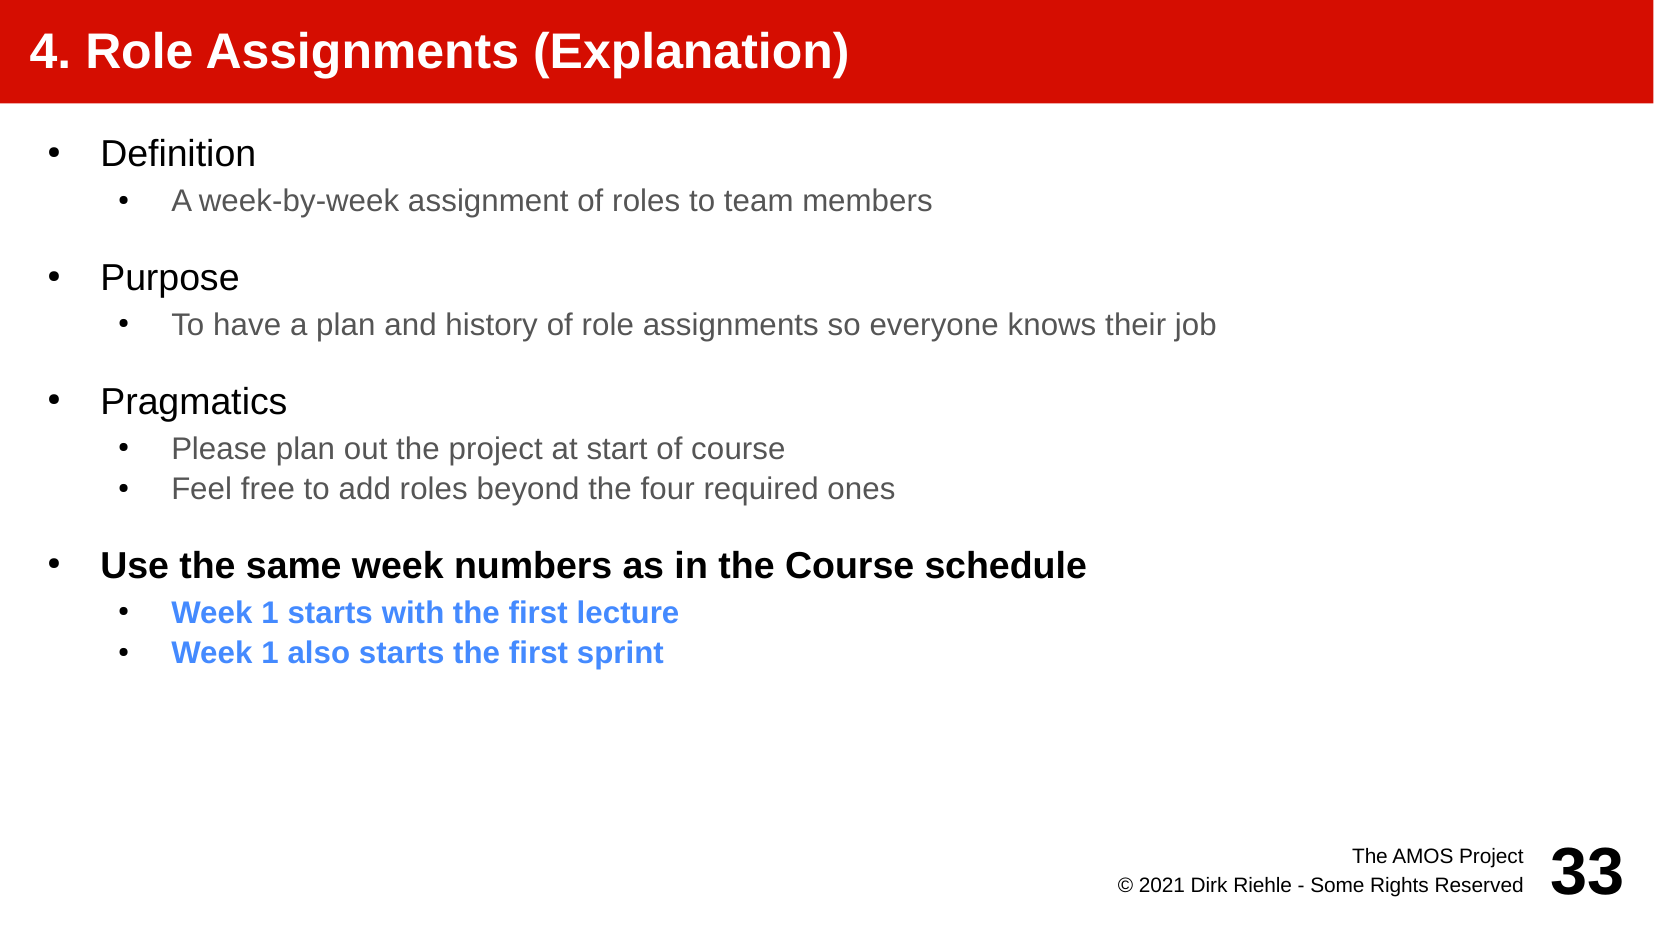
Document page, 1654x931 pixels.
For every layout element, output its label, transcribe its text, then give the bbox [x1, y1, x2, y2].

list Definition A week-by-week assignment of roles to team members Purpose To have a plan and history of role assignments so everyone knows their job Pragmatics Please plan out the project at start of course Feel free to add roles beyond the four required ones Use the same week numbers as in the Course schedule Week 1 starts with the first lecture Week 1 also starts the first sprint [29, 132, 1625, 813]
title 4. Role Assignments (Explanation) [0, 0, 1654, 104]
